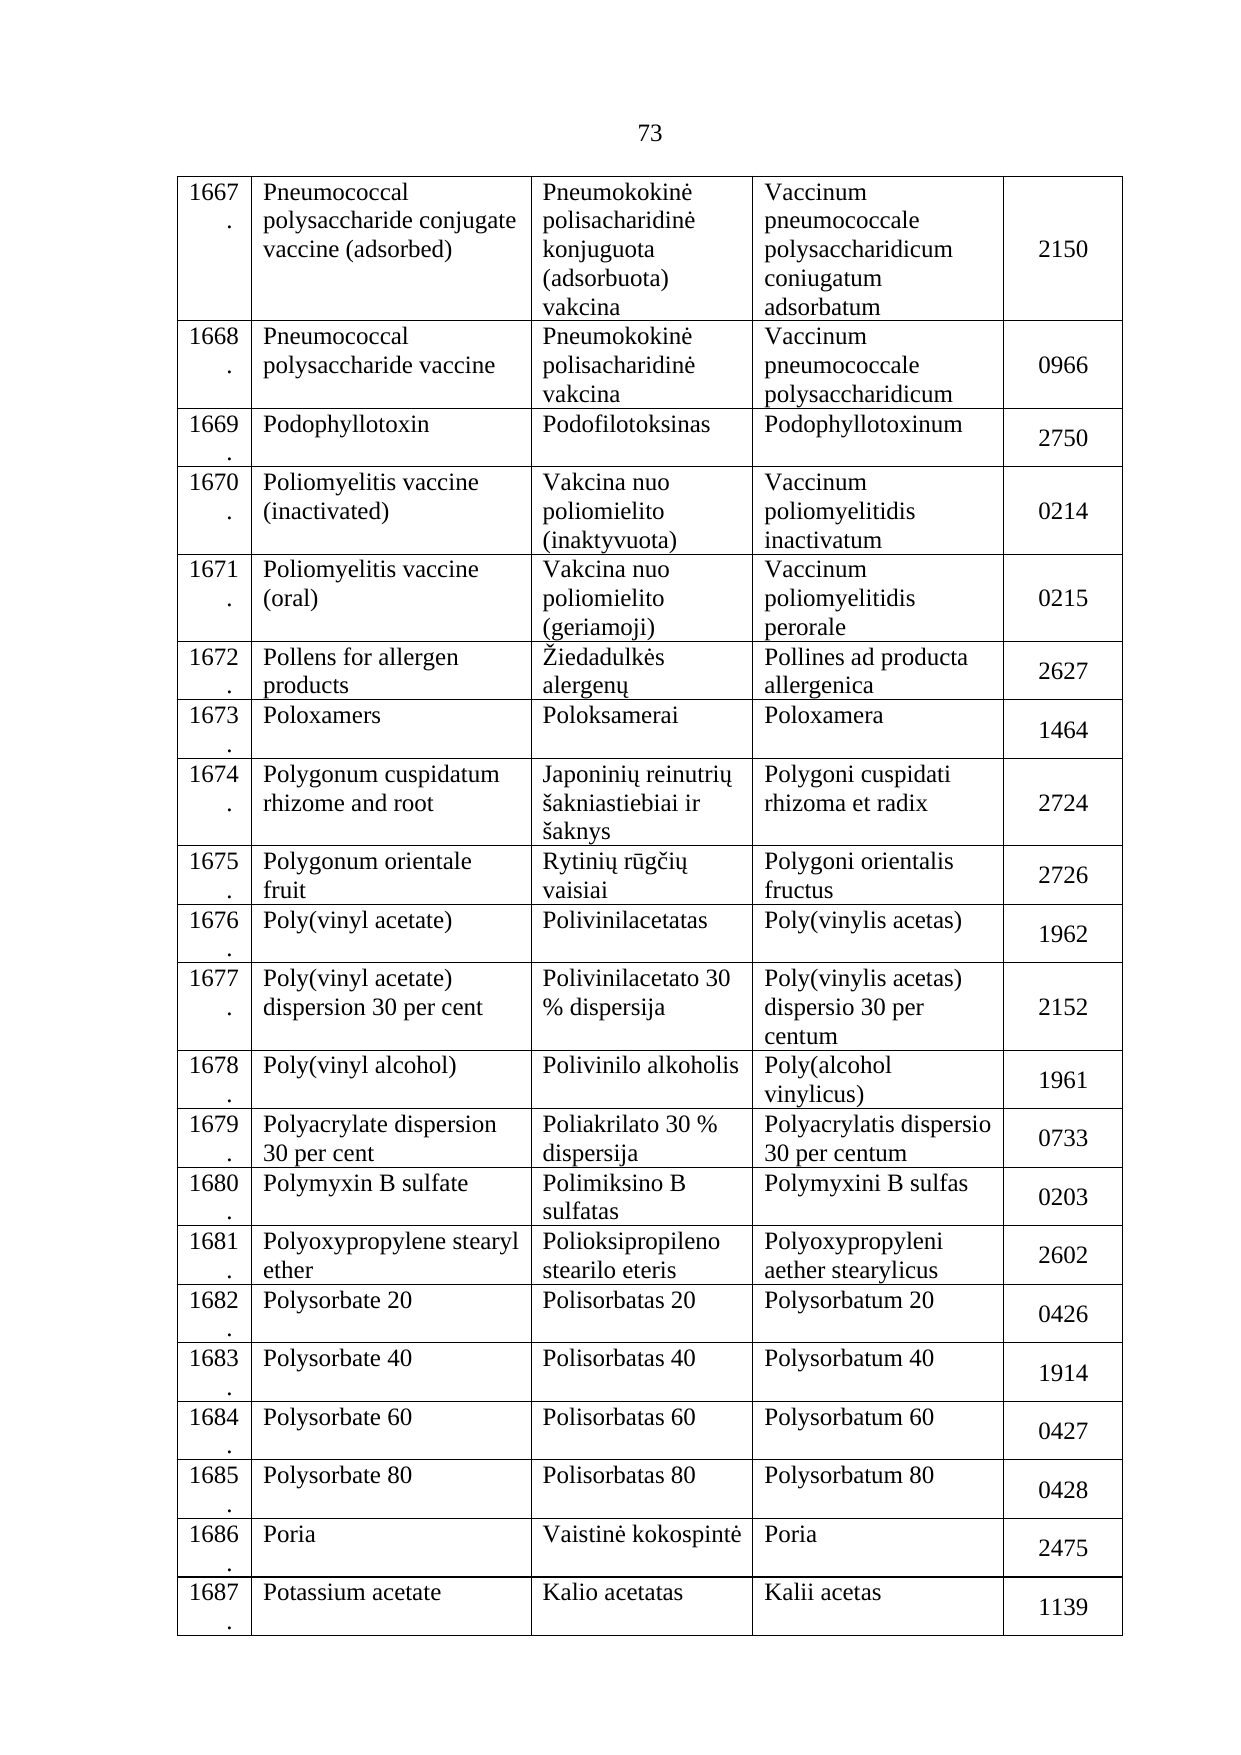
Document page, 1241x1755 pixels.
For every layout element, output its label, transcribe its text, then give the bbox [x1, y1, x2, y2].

table_cell Poly(vinyl acetate) dispersion 30 per cent [252, 963, 531, 1049]
table_cell Pollens for allergen products [252, 642, 531, 699]
table_cell Polivinilacetato 30 % dispersija [532, 963, 752, 1049]
table_cell Poliomyelitis vaccine (oral) [252, 555, 531, 641]
table_cell Žiedadulkės alergenų [532, 642, 752, 699]
table_cell 1673. [178, 700, 251, 758]
table_cell 1675. [178, 846, 251, 904]
table_cell 0215 [1004, 555, 1122, 641]
table_cell Podofilotoksinas [532, 409, 752, 466]
table_cell Polivinilo alkoholis [532, 1051, 752, 1108]
table_cell Polysorbate 60 [252, 1402, 531, 1459]
table_cell Polysorbatum 40 [753, 1343, 1003, 1401]
table_cell 0427 [1004, 1402, 1122, 1459]
table_cell 0966 [1004, 321, 1122, 408]
table_cell Poly(vinyl acetate) [252, 905, 531, 962]
table_cell 1683. [178, 1343, 251, 1401]
table_cell Poria [252, 1519, 531, 1576]
table_cell 2152 [1004, 963, 1122, 1049]
table_cell Japoninių reinutrių šakniastiebiai ir šaknys [532, 759, 752, 845]
table_cell Vaccinum pneumococcale polysaccharidicum coniugatum adsorbatum [753, 177, 1003, 320]
table_cell 1672. [178, 642, 251, 699]
table_cell Kalio acetatas [532, 1578, 752, 1635]
table_cell Polygoni cuspidati rhizoma et radix [753, 759, 1003, 845]
table_cell Pollines ad producta allergenica [753, 642, 1003, 699]
table_cell Rytinių rūgčių vaisiai [532, 846, 752, 904]
table_cell 1671. [178, 555, 251, 641]
table_cell 1914 [1004, 1343, 1122, 1401]
table_cell Poly(vinylis acetas) dispersio 30 per centum [753, 963, 1003, 1049]
table_cell 1961 [1004, 1051, 1122, 1108]
table_cell 0733 [1004, 1109, 1122, 1167]
table_cell Polyoxypropyleni aether stearylicus [753, 1226, 1003, 1284]
table_cell Polysorbatum 80 [753, 1460, 1003, 1518]
table_cell Poloxamera [753, 700, 1003, 758]
table_cell Polysorbate 40 [252, 1343, 531, 1401]
table_cell Polioksipropileno stearilo eteris [532, 1226, 752, 1284]
table_cell 1667. [178, 177, 251, 320]
table_cell Polyoxypropylene stearyl ether [252, 1226, 531, 1284]
table_cell Poly(alcohol vinylicus) [753, 1051, 1003, 1108]
table_cell 1679. [178, 1109, 251, 1167]
table_cell Pneumokokinė polisacharidinė vakcina [532, 321, 752, 408]
table_cell Polisorbatas 80 [532, 1460, 752, 1518]
table_cell 1464 [1004, 700, 1122, 758]
table_cell Potassium acetate [252, 1578, 531, 1635]
table_cell 1680. [178, 1168, 251, 1225]
table_cell Poliomyelitis vaccine (inactivated) [252, 467, 531, 553]
table_cell 0214 [1004, 467, 1122, 553]
table_cell 2602 [1004, 1226, 1122, 1284]
table_cell 1677. [178, 963, 251, 1049]
table_cell Polysorbatum 60 [753, 1402, 1003, 1459]
table_cell 2750 [1004, 409, 1122, 466]
table_cell 1676. [178, 905, 251, 962]
table_cell Vakcina nuo poliomielito (inaktyvuota) [532, 467, 752, 553]
table_cell 1681. [178, 1226, 251, 1284]
table_cell 1684. [178, 1402, 251, 1459]
table_cell 0428 [1004, 1460, 1122, 1518]
table_cell 1669. [178, 409, 251, 466]
table_cell Polysorbatum 20 [753, 1285, 1003, 1342]
table_cell Vaccinum poliomyelitidis perorale [753, 555, 1003, 641]
table_cell Poly(vinylis acetas) [753, 905, 1003, 962]
table_cell Poliakrilato 30 % dispersija [532, 1109, 752, 1167]
table_cell Polygoni orientalis fructus [753, 846, 1003, 904]
table_cell Polivinilacetatas [532, 905, 752, 962]
table_cell Polysorbate 80 [252, 1460, 531, 1518]
table_cell Podophyllotoxinum [753, 409, 1003, 466]
table_cell Polymyxin B sulfate [252, 1168, 531, 1225]
table_cell Polygonum cuspidatum rhizome and root [252, 759, 531, 845]
table_cell 1685. [178, 1460, 251, 1518]
table_cell Polyacrylatis dispersio 30 per centum [753, 1109, 1003, 1167]
table_cell 0426 [1004, 1285, 1122, 1342]
table_cell 1962 [1004, 905, 1122, 962]
table_cell Poloxamers [252, 700, 531, 758]
table_cell 2627 [1004, 642, 1122, 699]
table_cell Polisorbatas 20 [532, 1285, 752, 1342]
table_cell 2150 [1004, 177, 1122, 320]
table_cell Vakcina nuo poliomielito (geriamoji) [532, 555, 752, 641]
table_cell Poly(vinyl alcohol) [252, 1051, 531, 1108]
table_cell 2475 [1004, 1519, 1122, 1576]
table_cell 2724 [1004, 759, 1122, 845]
table_cell Polyacrylate dispersion 30 per cent [252, 1109, 531, 1167]
table_cell Podophyllotoxin [252, 409, 531, 466]
table_cell 1668. [178, 321, 251, 408]
table_cell Polimiksino B sulfatas [532, 1168, 752, 1225]
table_cell Vaccinum pneumococcale polysaccharidicum [753, 321, 1003, 408]
table_cell Poloksamerai [532, 700, 752, 758]
table_cell 1670. [178, 467, 251, 553]
table_cell 1687. [178, 1578, 251, 1635]
table_cell Vaistinė kokospintė [532, 1519, 752, 1576]
table_cell 1674. [178, 759, 251, 845]
table_cell 1139 [1004, 1578, 1122, 1635]
table_cell Polisorbatas 60 [532, 1402, 752, 1459]
table_cell 1686. [178, 1519, 251, 1576]
table_cell Pneumokokinė polisacharidinė konjuguota (adsorbuota) vakcina [532, 177, 752, 320]
table_cell Polisorbatas 40 [532, 1343, 752, 1401]
table_cell 1678. [178, 1051, 251, 1108]
table_cell 0203 [1004, 1168, 1122, 1225]
table_cell Vaccinum poliomyelitidis inactivatum [753, 467, 1003, 553]
table_cell Polysorbate 20 [252, 1285, 531, 1342]
table_cell Polygonum orientale fruit [252, 846, 531, 904]
table_cell Pneumococcal polysaccharide vaccine [252, 321, 531, 408]
table_cell Poria [753, 1519, 1003, 1576]
table_cell Polymyxini B sulfas [753, 1168, 1003, 1225]
table_cell 1682. [178, 1285, 251, 1342]
table_cell Kalii acetas [753, 1578, 1003, 1635]
table_cell 2726 [1004, 846, 1122, 904]
table_cell Pneumococcal polysaccharide conjugate vaccine (adsorbed) [252, 177, 531, 320]
